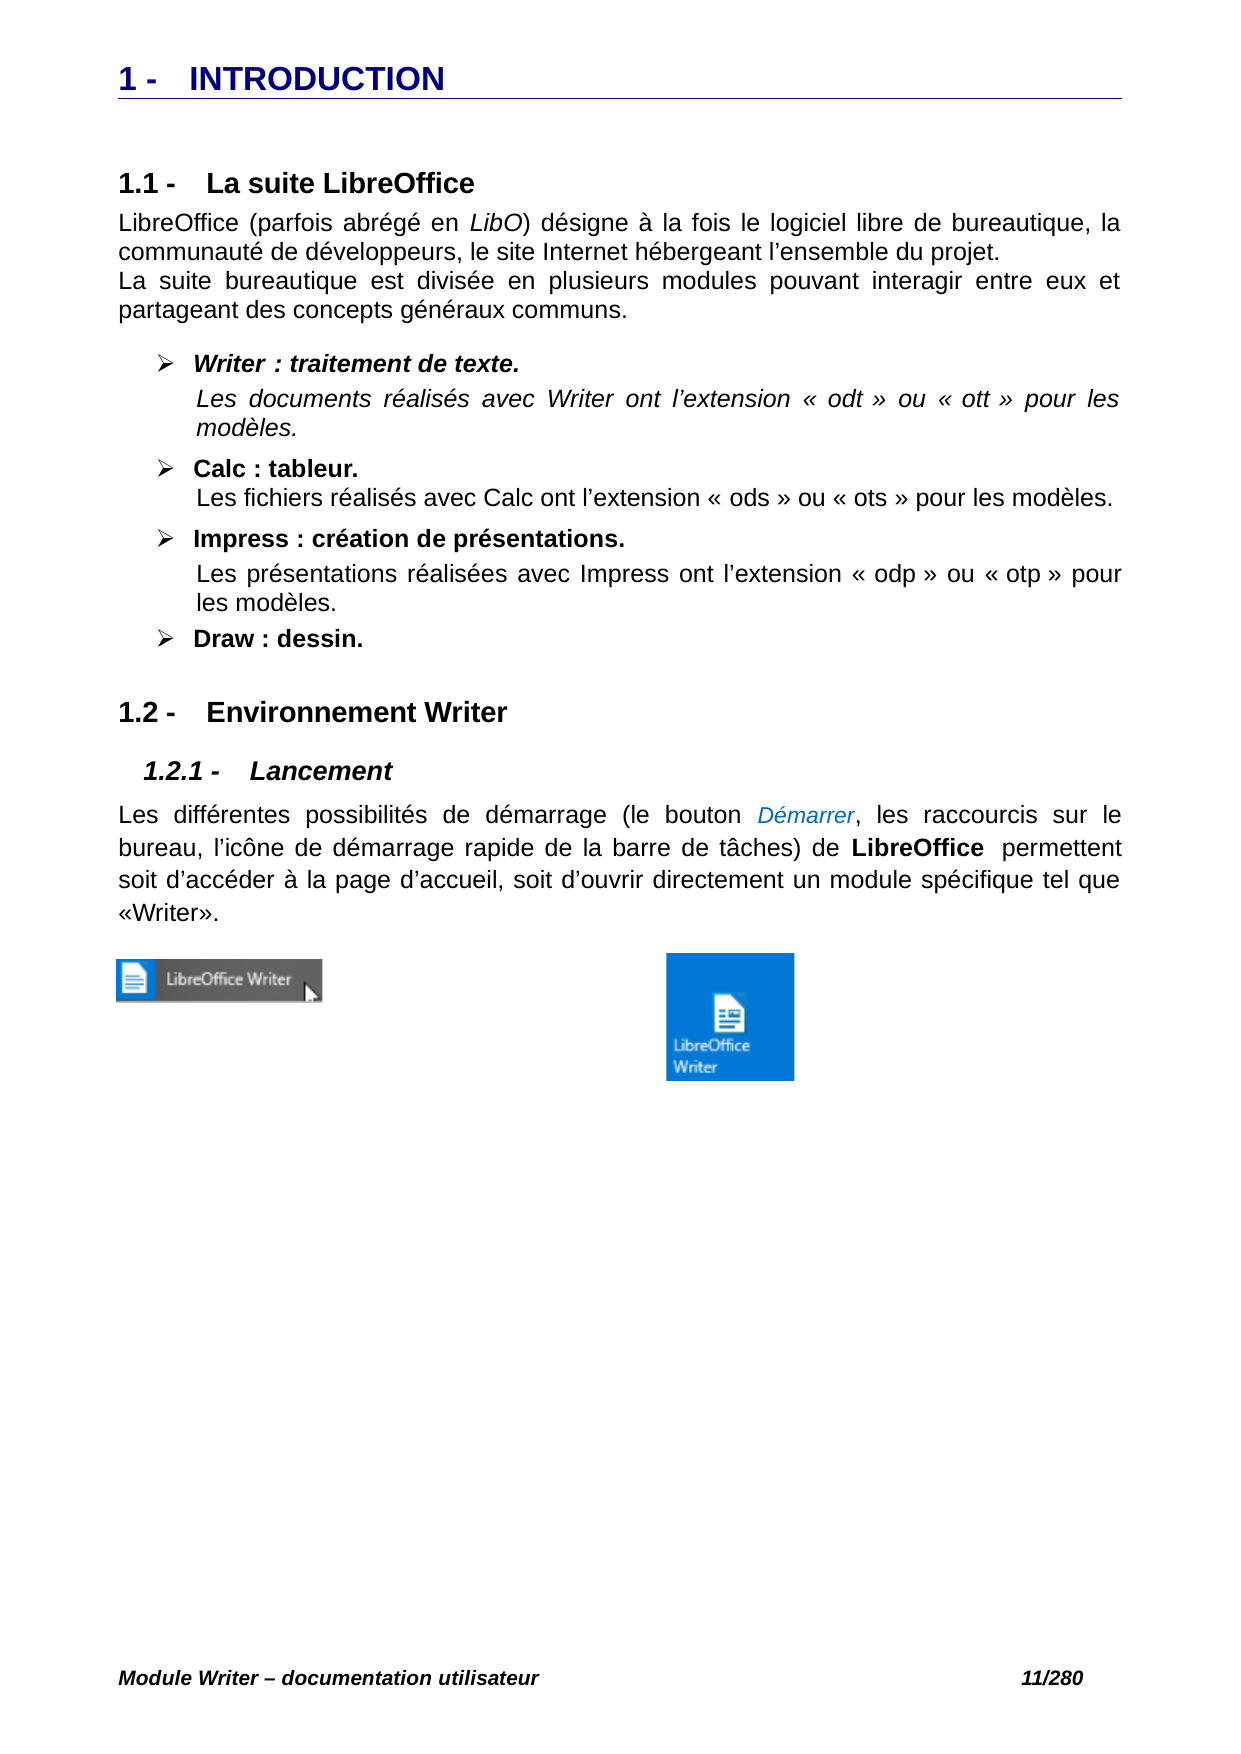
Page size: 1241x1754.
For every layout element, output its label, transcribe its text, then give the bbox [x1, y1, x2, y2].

list Calc : tableur. [156, 454, 1122, 483]
text Les documents réalisés avec Writer ont l’extension « odt » ou « ott » pour les modèles. [196, 384, 1122, 442]
list Impress : création de présentations. [156, 524, 1122, 553]
list Draw : dessin. [156, 624, 1122, 653]
picture [666, 953, 795, 1081]
subtitle Environnement Writer [118, 695, 1122, 728]
subtitle La suite LibreOffice [118, 166, 1122, 199]
text Les présentations réalisées avec Impress ont l’extension « odp » ou « otp » pour les modèles. [196, 559, 1122, 617]
text Les différentes possibilités de démarrage (le bouton Démarrer, les raccourcis sur le bureau, l’icône de démarrage rapide de la barre de tâches) de LibreOffice permettent soit d’accéder à la page d’accueil, soit d’ouvrir directement un module spécifique tel que «Writer». [118, 798, 1122, 928]
subtitle Lancement [143, 755, 1122, 786]
subtitle Introduction [118, 59, 1122, 98]
text LibreOffice (parfois abrégé en LibO) désigne à la fois le logiciel libre de bureautique, la communauté de développeurs, le site Internet hébergeant l’ensemble du projet. [118, 207, 1122, 266]
text Les fichiers réalisés avec Calc ont l’extension « ods » ou « ots » pour les modèles. [196, 483, 1122, 512]
list Writer : traitement de texte. [156, 349, 1122, 378]
picture [116, 959, 323, 1003]
text La suite bureautique est divisée en plusieurs modules pouvant interagir entre eux et partageant des concepts généraux communs. [118, 266, 1122, 324]
